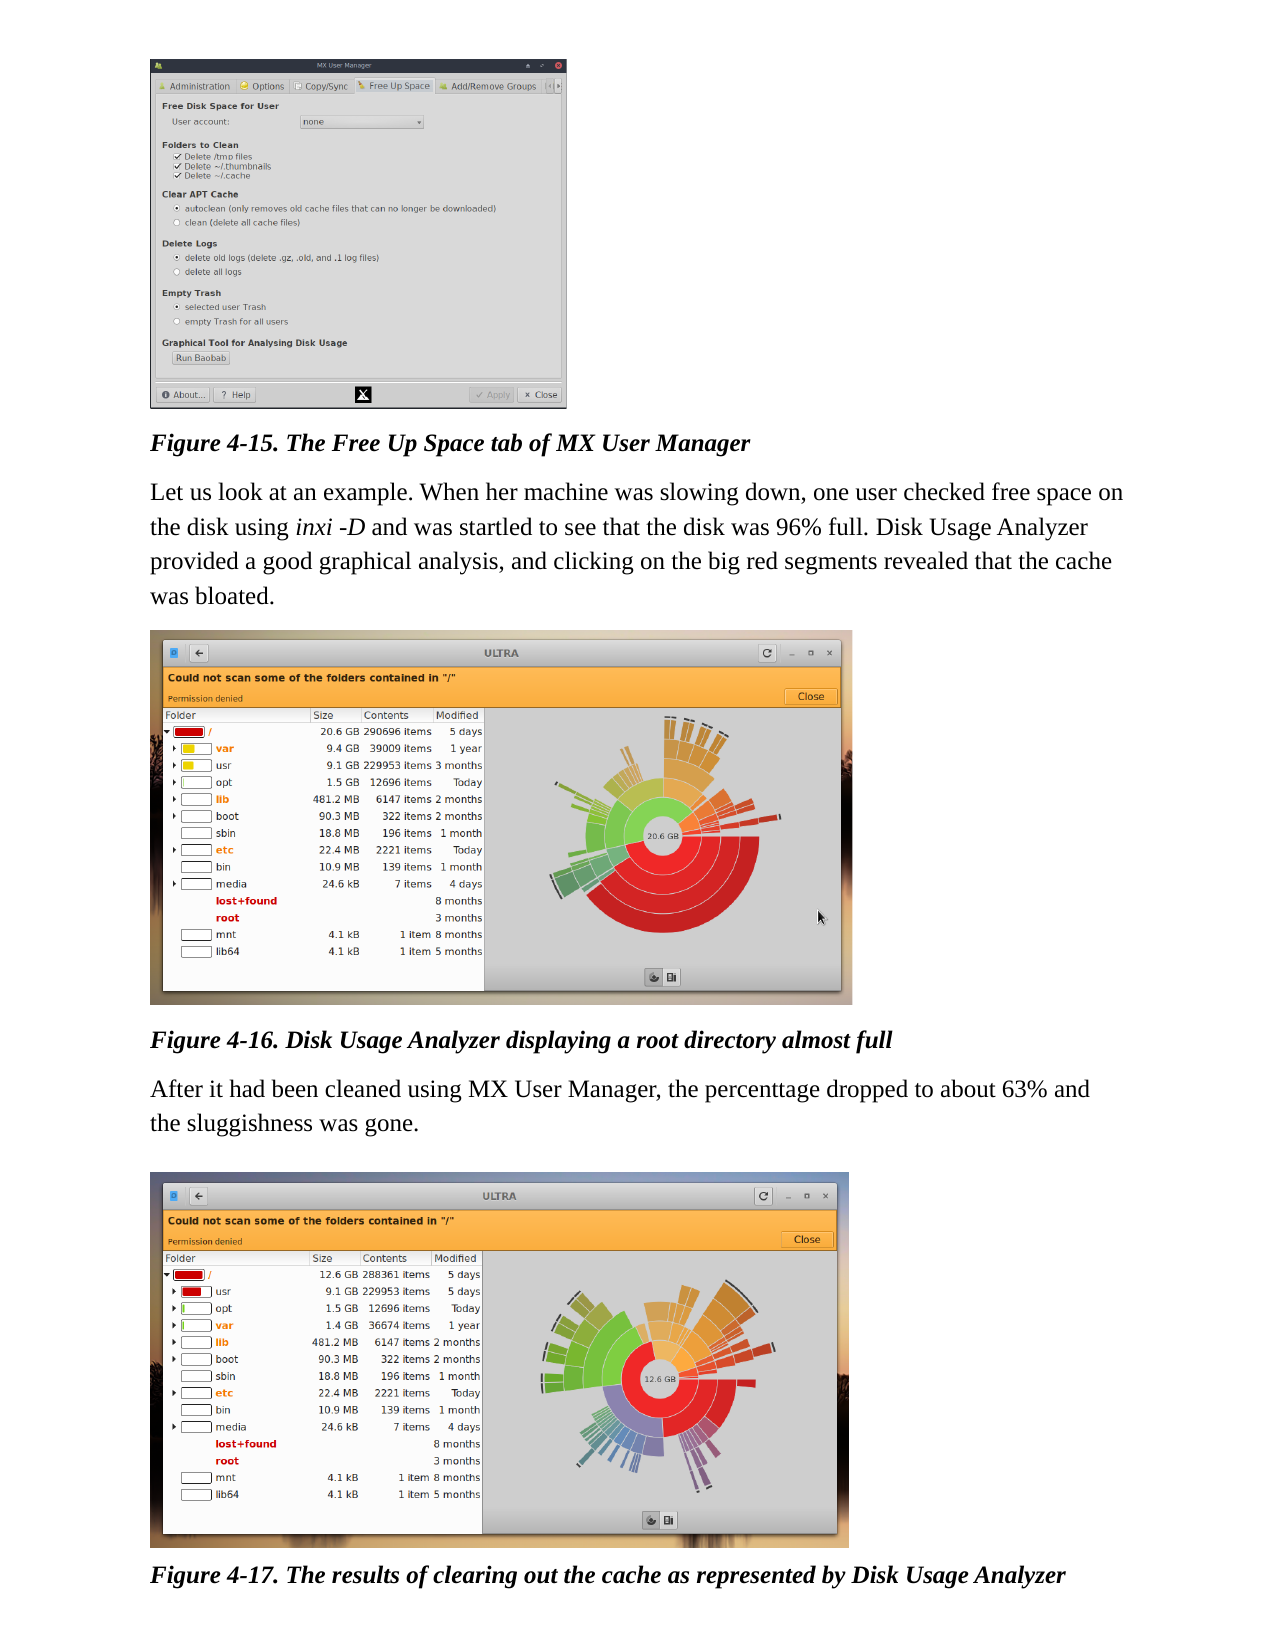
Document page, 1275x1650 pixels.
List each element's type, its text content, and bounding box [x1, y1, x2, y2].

picture [150, 1172, 849, 1548]
picture [150, 630, 853, 1005]
text After it had been cleaned using MX User Manager, the percenttage dropped to about 63% and the sluggishness was gone. [150, 1074, 1125, 1137]
picture [150, 59, 567, 409]
text Let us look at an example. When her machine was slowing down, one user checked free space on the disk using inxi -D and was startled to see that the disk was 96% full. Disk Usage Analyzer provided a good graphical analysis, and clicking on the big red segments revealed that the cache was bloated. [150, 477, 1125, 610]
text Figure 4-17. The results of clearing out the cache as represented by Disk Usage Analyzer [150, 1560, 1125, 1588]
text Figure 4-16. Disk Usage Analyzer displaying a root directory almost full [150, 1025, 1125, 1054]
text Figure 4-15. The Free Up Space tab of MX User Manager [150, 428, 1125, 457]
